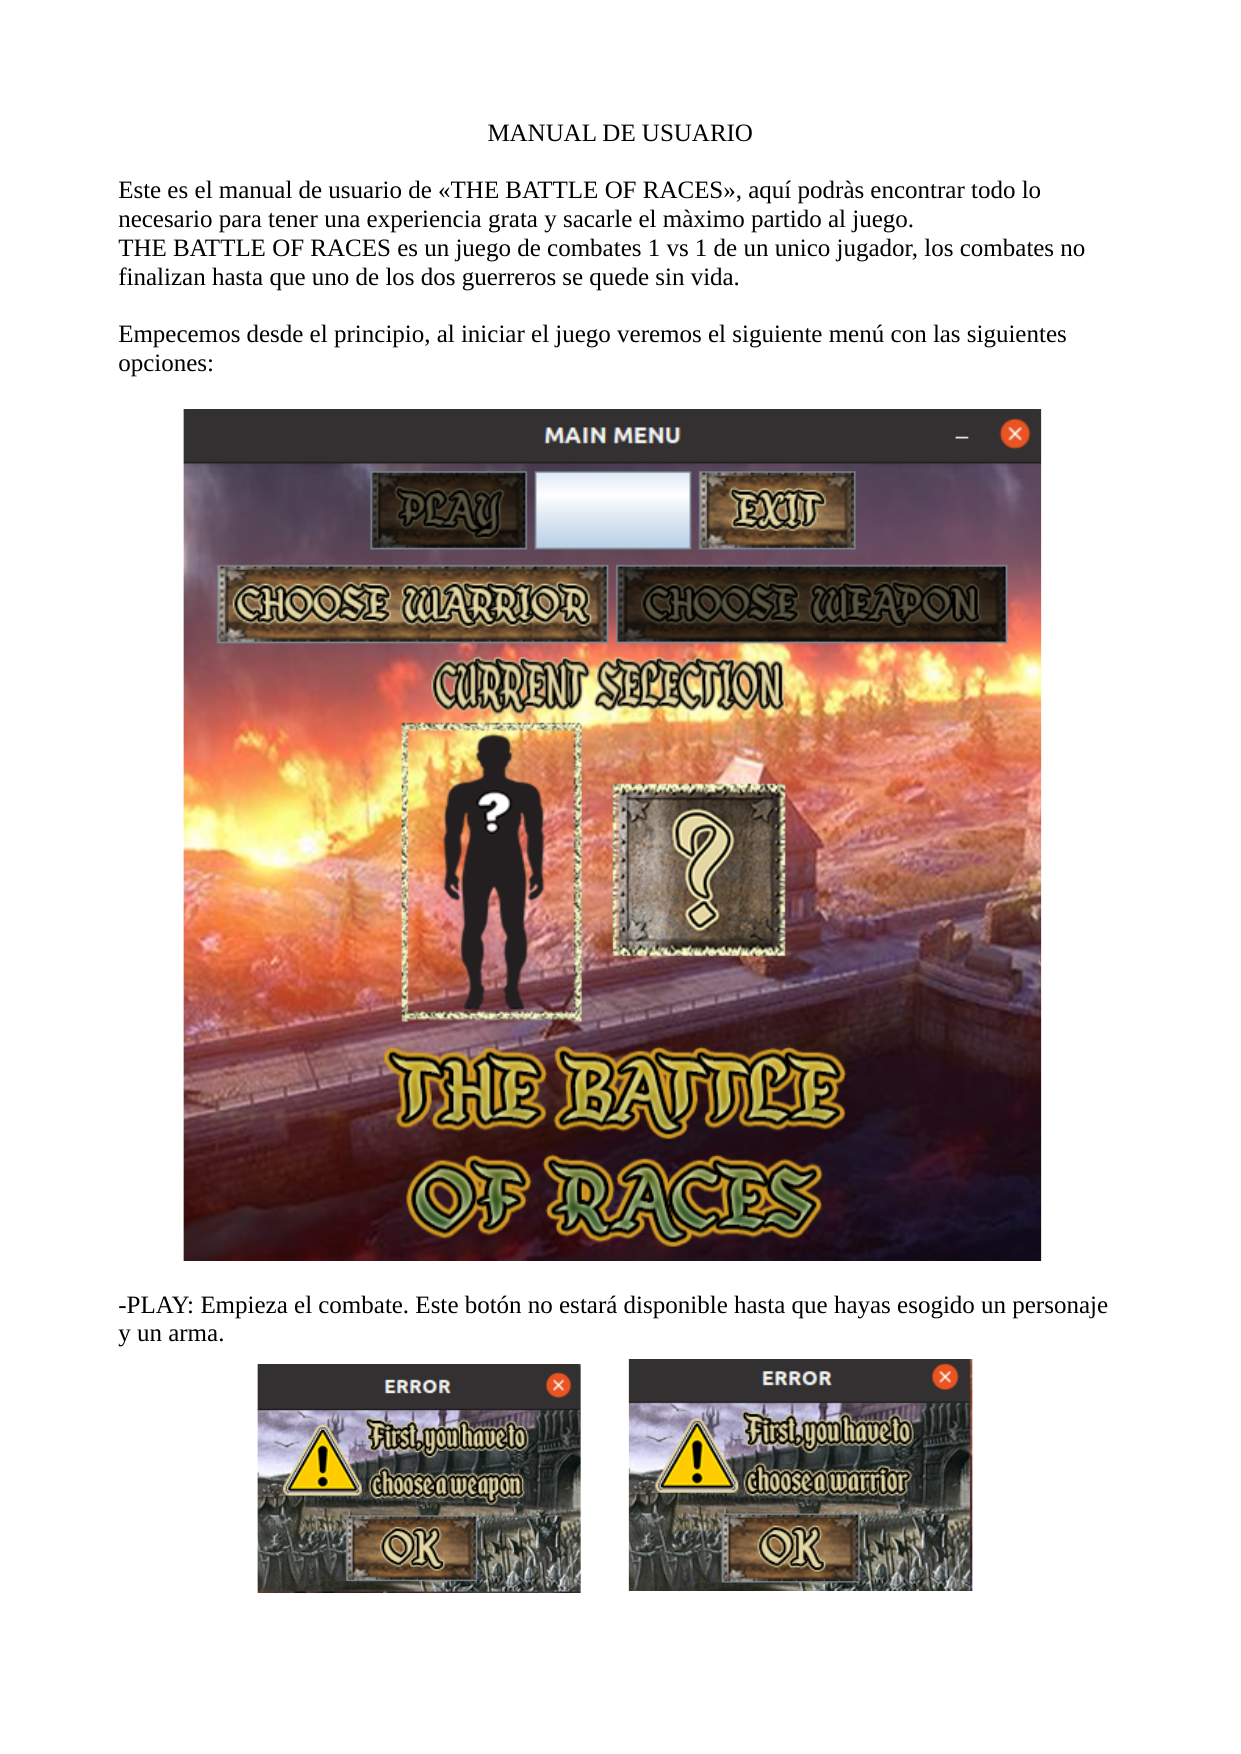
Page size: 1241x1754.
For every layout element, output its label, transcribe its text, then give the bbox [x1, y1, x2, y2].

picture [257, 1364, 581, 1593]
picture [183, 409, 1042, 1261]
picture [628, 1359, 973, 1591]
text THE BATTLE OF RACES es un juego de combates 1 vs 1 de un unico jugador, los combates no finalizan hasta que uno de los dos guerreros se quede sin vida. [118, 233, 1122, 291]
text -PLAY: Empieza el combate. Este botón no estará disponible hasta que hayas esogido un personaje y un arma. [118, 1290, 1122, 1347]
text Empecemos desde el principio, al iniciar el juego veremos el siguiente menú con las siguientes opciones: [118, 319, 1122, 377]
text Este es el manual de usuario de «THE BATTLE OF RACES», aquí podràs encontrar todo lo necesario para tener una experiencia grata y sacarle el màximo partido al juego. [118, 176, 1122, 233]
text MANUAL DE USUARIO [118, 118, 1122, 147]
